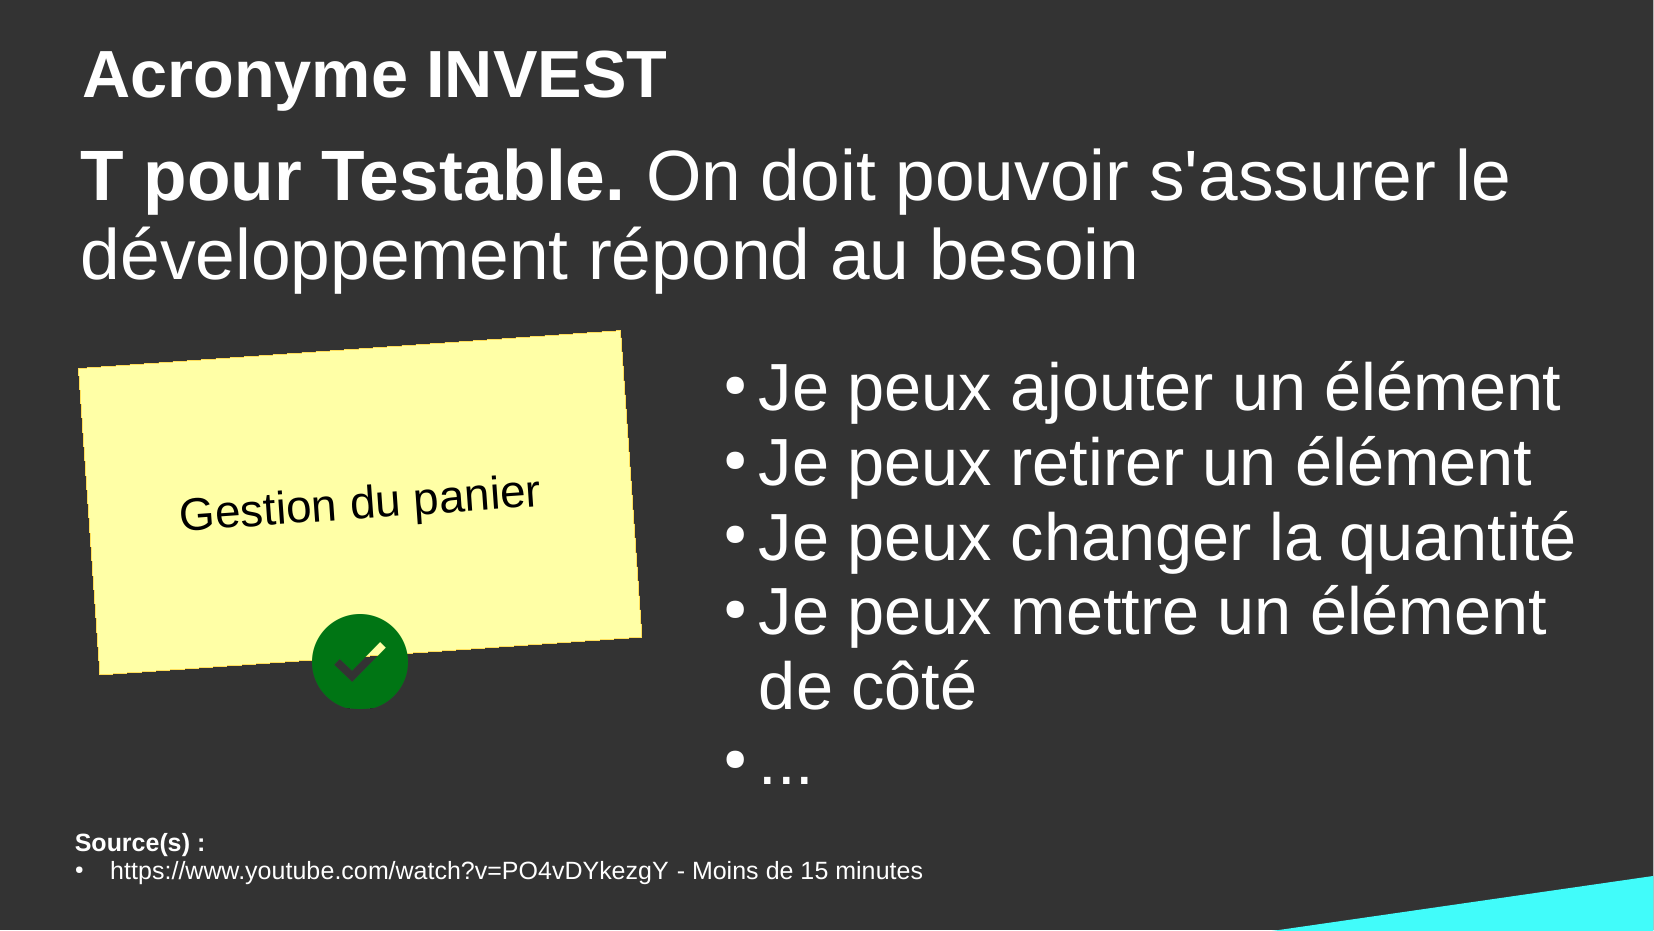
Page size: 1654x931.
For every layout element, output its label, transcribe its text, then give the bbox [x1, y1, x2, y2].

text_box Source(s) : https://www.youtube.com/watch?v=PO4vDYkezgY - Moins de 15 minutes [60, 821, 1546, 921]
list T pour Testable. On doit pouvoir s'assurer le développement répond au besoin [80, 135, 1620, 296]
picture [312, 614, 408, 709]
text_box Je peux ajouter un élément Je peux retirer un élément Je peux changer la quantité Je peux mettre un élément de côté ... [708, 342, 1607, 806]
text_box [1271, 875, 1654, 931]
text_box Gestion du panier [78, 330, 642, 675]
title Acronyme INVEST [82, 37, 1571, 122]
